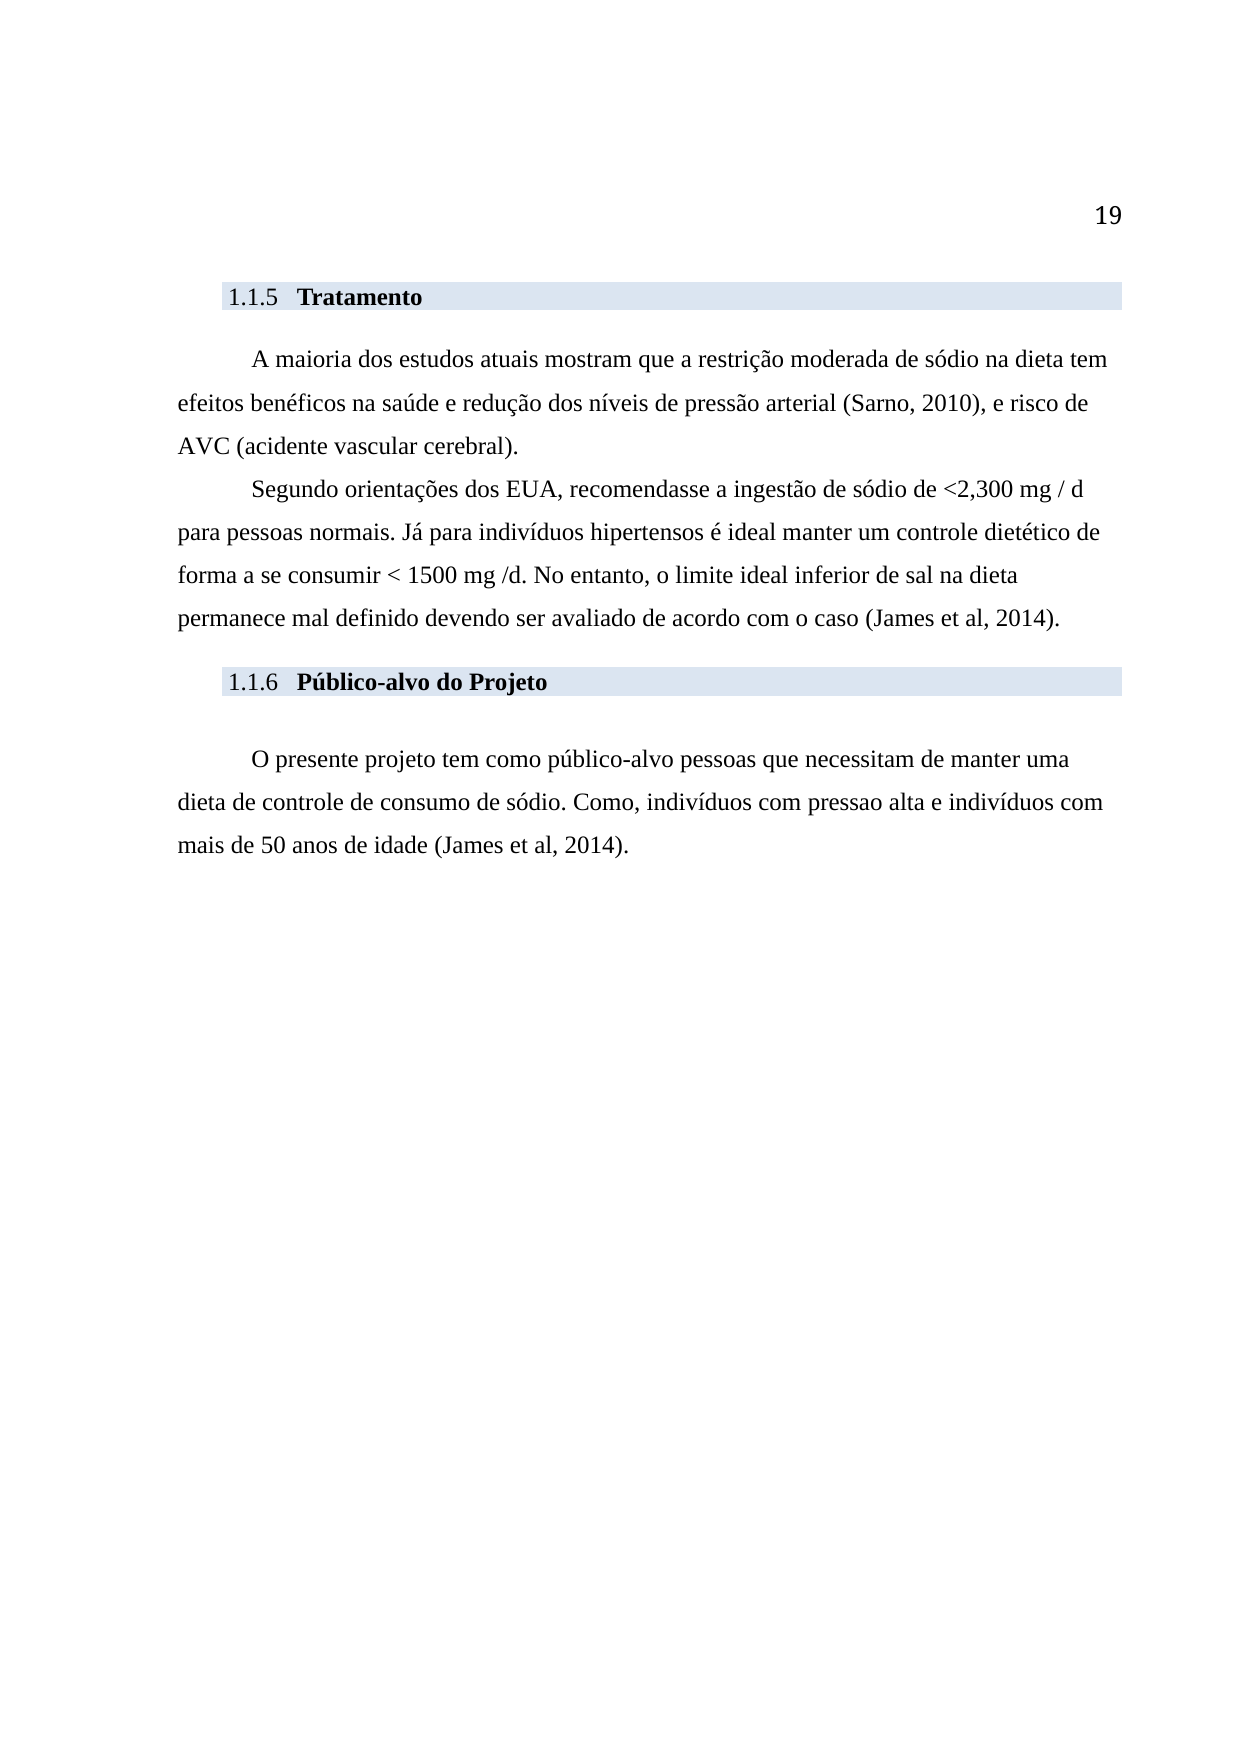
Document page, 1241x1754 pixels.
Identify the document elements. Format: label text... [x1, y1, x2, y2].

text O presente projeto tem como público-alvo pessoas que necessitam de manter uma dieta de controle de consumo de sódio. Como, indivíduos com pressao alta e indivíduos com mais de 50 anos de idade (James et al, 2014). [177, 744, 1122, 859]
subtitle Público-alvo do Projeto [222, 667, 1122, 696]
text Segundo orientações dos EUA, recomendasse a ingestão de sódio de <2,300 mg / d para pessoas normais. Já para indivíduos hipertensos é ideal manter um controle dietético de forma a se consumir < 1500 mg /d. No entanto, o limite ideal inferior de sal na dieta permanece mal definido devendo ser avaliado de acordo com o caso (James et al, 2014). [177, 474, 1122, 632]
subtitle Tratamento [222, 282, 1122, 310]
text A maioria dos estudos atuais mostram que a restrição moderada de sódio na dieta tem efeitos benéficos na saúde e redução dos níveis de pressão arterial (Sarno, 2010), e risco de AVC (acidente vascular cerebral). [177, 344, 1122, 459]
